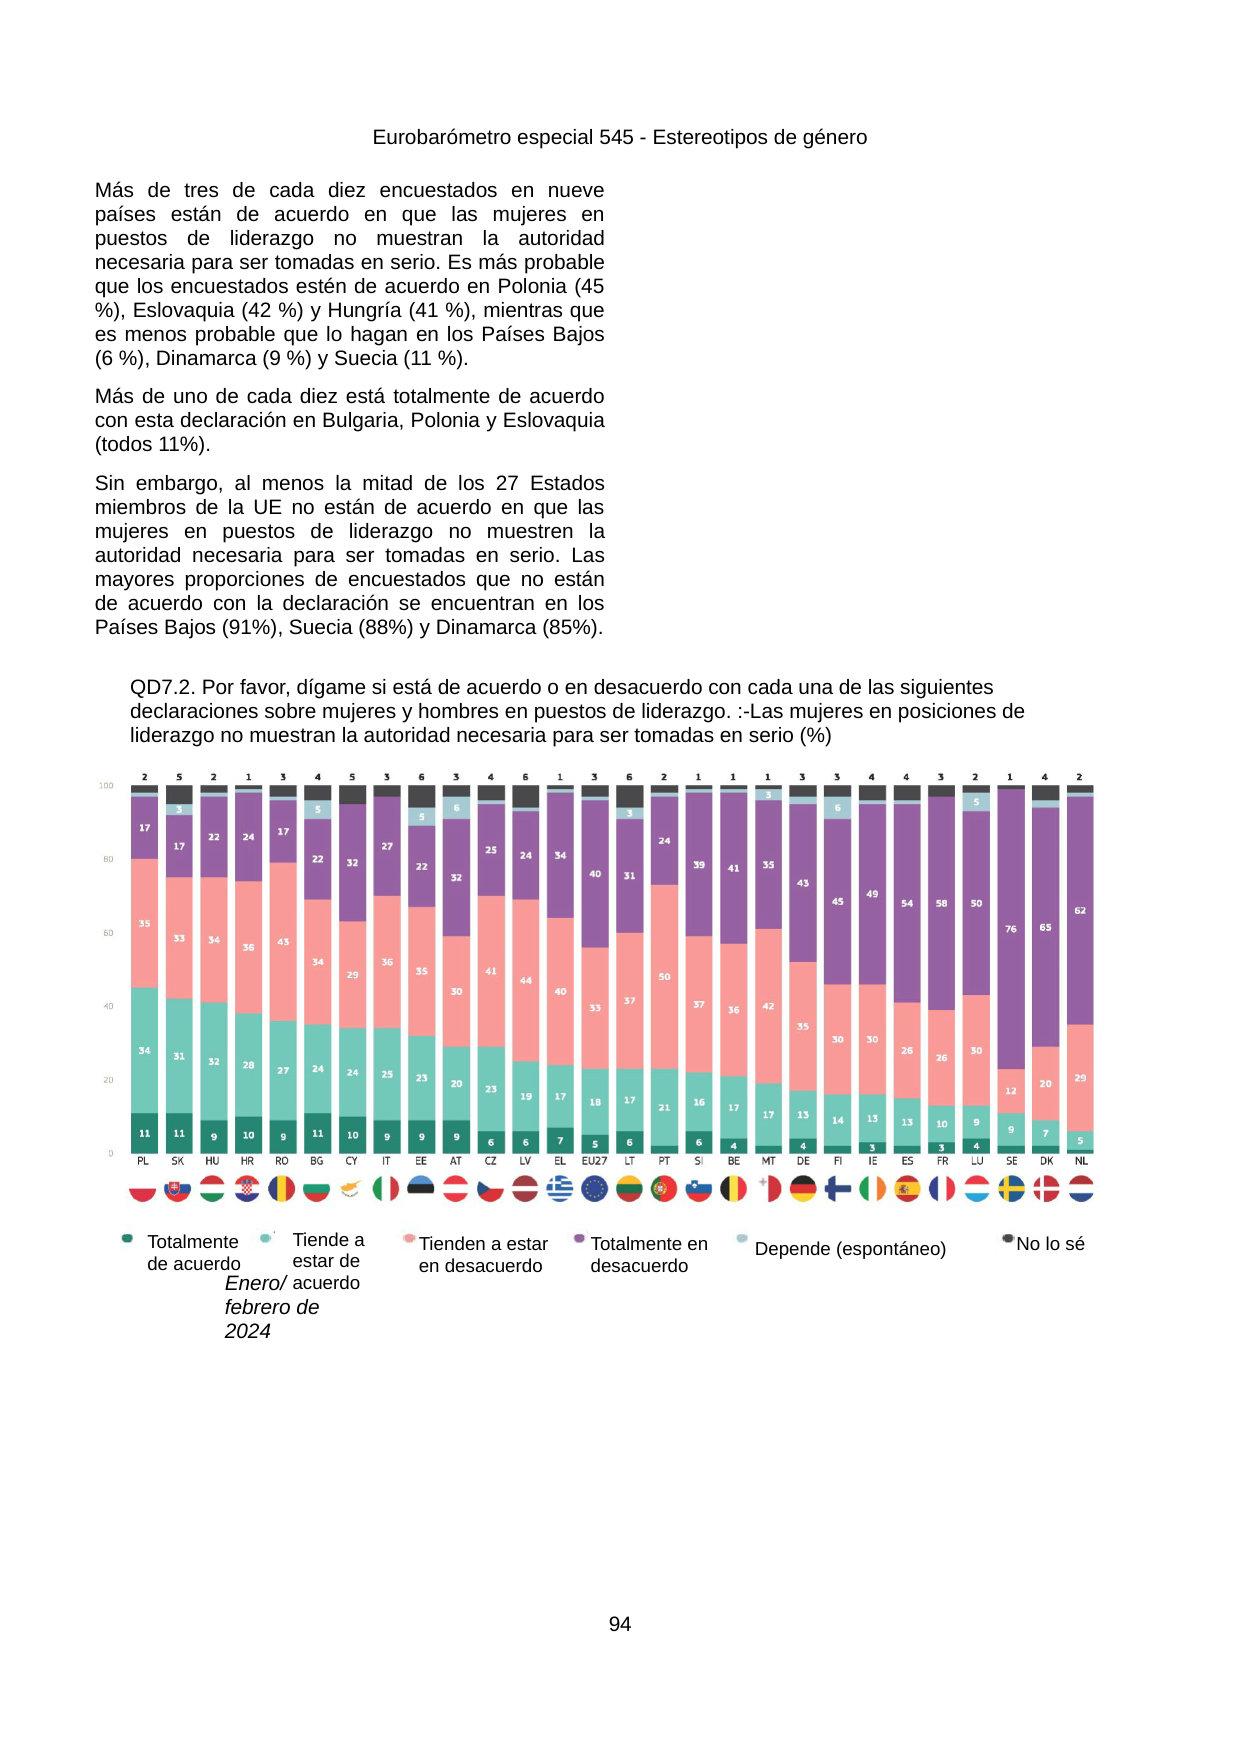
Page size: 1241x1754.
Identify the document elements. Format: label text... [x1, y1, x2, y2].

picture [115, 1216, 1015, 1253]
text Sin embargo, al menos la mitad de los 27 Estados miembros de la UE no están de acuerdo en que las mujeres en puestos de liderazgo no muestren la autoridad necesaria para ser tomadas en serio. Las mayores proporciones de encuestados que no están de acuerdo con la declaración se encuentran en los Países Bajos (91%), Suecia (88%) y Dinamarca (85%). [94, 471, 605, 638]
picture [757, 1244, 765, 1253]
text Más de tres de cada diez encuestados en nueve países están de acuerdo en que las mujeres en puestos de liderazgo no muestran la autoridad necesaria para ser tomadas en serio. Es más probable que los encuestados estén de acuerdo en Polonia (45 %), Eslovaquia (42 %) y Hungría (41 %), mientras que es menos probable que lo hagan en los Países Bajos (6 %), Dinamarca (9 %) y Suecia (11 %). [94, 178, 605, 370]
text Más de uno de cada diez está totalmente de acuerdo con esta declaración en Bulgaria, Polonia y Eslovaquia (todos 11%). [94, 384, 605, 456]
picture [93, 770, 1102, 1208]
